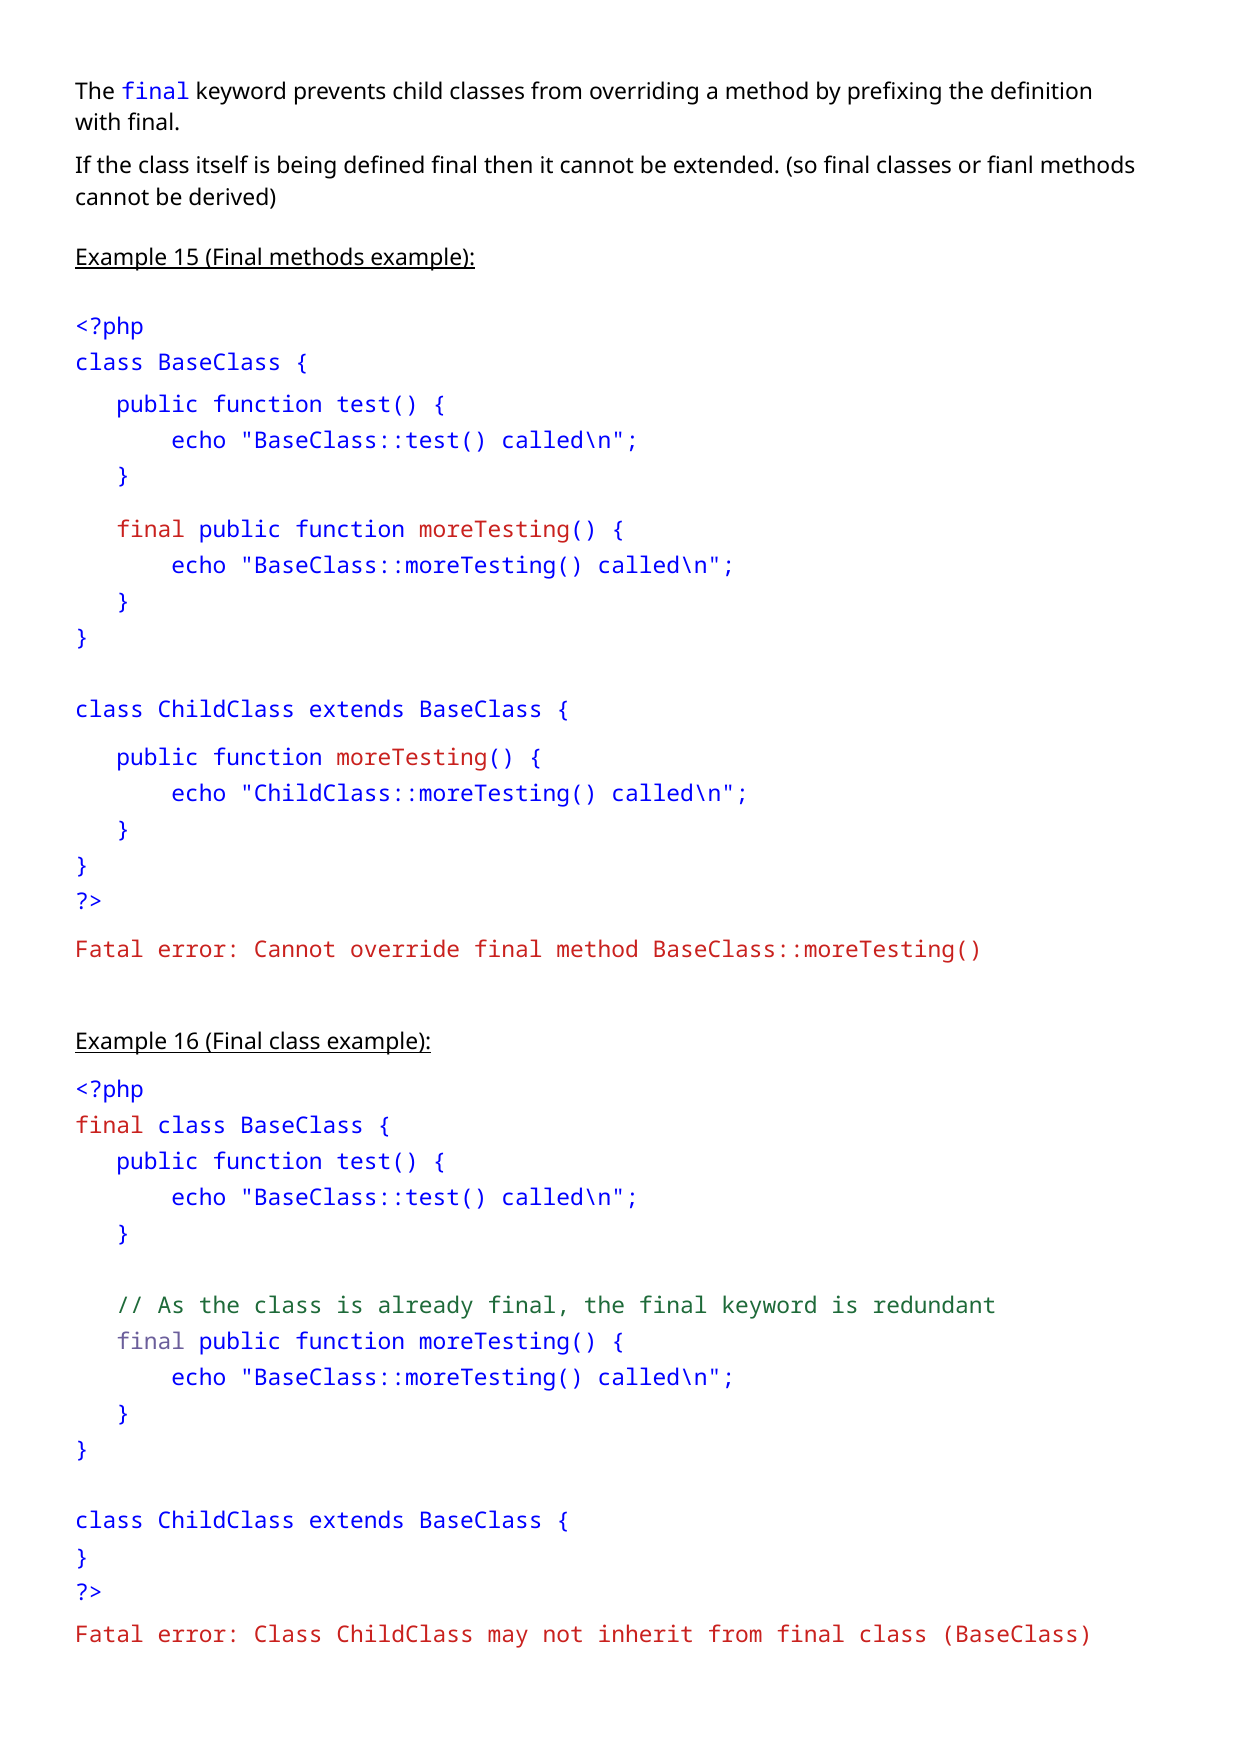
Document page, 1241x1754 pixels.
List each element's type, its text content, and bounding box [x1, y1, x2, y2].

text <?php class BaseClass { [75, 310, 1166, 377]
text Fatal error: Cannot override final method BaseClass::moreTesting() [75, 933, 1166, 964]
text Fatal error: Class ChildClass may not inherit from final class (BaseClass) [75, 1618, 1166, 1649]
text Example 15 (Final methods example): [75, 241, 1166, 272]
text public function moreTesting() { echo "ChildClass::moreTesting() called\n"; } } ?> [75, 741, 1166, 916]
text If the class itself is being defined final then it cannot be extended. (so final classes or fianl methods cannot be derived) [75, 149, 1166, 212]
text final public function moreTesting() { echo "BaseClass::moreTesting() called\n"; } } class ChildClass extends BaseClass { [75, 513, 1166, 724]
text The final keyword prevents child classes from overriding a method by prefixing the definition with final. [75, 75, 1166, 137]
text public function test() { echo "BaseClass::test() called\n"; } [75, 388, 1166, 491]
text Example 16 (Final class example): [75, 1025, 1166, 1057]
text <?php final class BaseClass { public function test() { echo "BaseClass::test() called\n"; } // As the class is already final, the final keyword is redundant final public function moreTesting() { echo "BaseClass::moreTesting() called\n"; } } class ChildClass extends BaseClass { } ?> [75, 1073, 1166, 1608]
